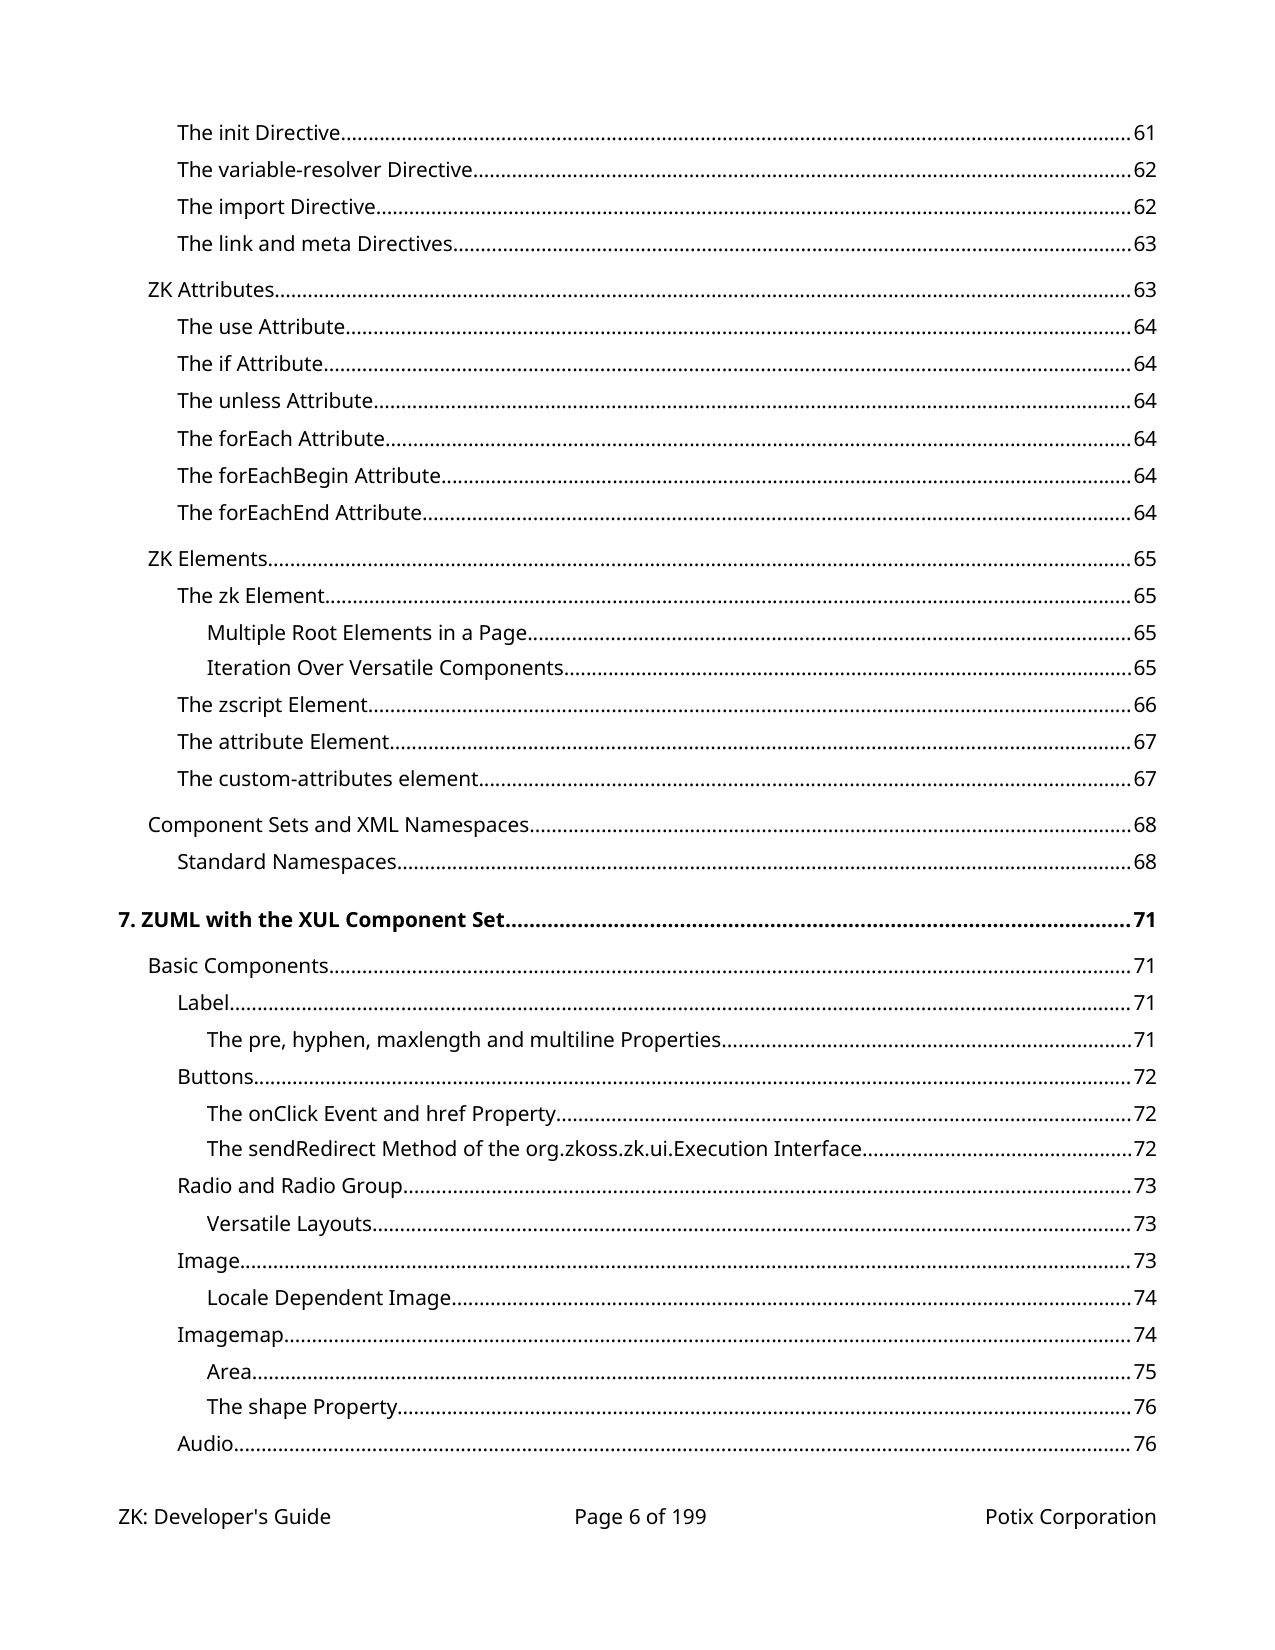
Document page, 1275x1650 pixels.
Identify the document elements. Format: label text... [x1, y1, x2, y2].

text Area 75 [207, 1357, 1157, 1385]
text The import Directive 62 [177, 192, 1157, 221]
text Standard Namespaces 68 [177, 847, 1157, 876]
text The if Attribute 64 [177, 349, 1157, 378]
text The sendRedirect Method of the org.zkoss.zk.ui.Execution Interface 72 [207, 1134, 1157, 1163]
text Versatile Layouts 73 [207, 1209, 1157, 1237]
text The attribute Element 67 [177, 727, 1157, 756]
text Buttons 72 [177, 1062, 1157, 1091]
text ZK Attributes 63 [148, 275, 1157, 303]
text The init Directive 61 [177, 118, 1157, 146]
text The link and meta Directives 63 [177, 229, 1157, 258]
text The unless Attribute 64 [177, 387, 1157, 415]
text 7. ZUML with the XUL Component Set 71 [118, 905, 1157, 933]
text Label 71 [177, 988, 1157, 1016]
text The pre, hyphen, maxlength and multiline Properties 71 [207, 1025, 1157, 1053]
text Image 73 [177, 1246, 1157, 1274]
text The onClick Event and href Property 72 [207, 1099, 1157, 1128]
text The zk Element 65 [177, 581, 1157, 609]
text The shape Property 76 [207, 1392, 1157, 1421]
text Multiple Root Elements in a Page 65 [207, 618, 1157, 646]
text Component Sets and XML Namespaces 68 [148, 810, 1157, 838]
text Basic Components 71 [148, 951, 1157, 979]
text The use Attribute 64 [177, 312, 1157, 341]
text Imagemap 74 [177, 1320, 1157, 1348]
text Audio 76 [177, 1429, 1157, 1458]
text ZK Elements 65 [148, 544, 1157, 572]
text The variable-resolver Directive 62 [177, 155, 1157, 183]
text The zscript Element 66 [177, 690, 1157, 718]
text The forEachBegin Attribute 64 [177, 461, 1157, 489]
text The forEachEnd Attribute 64 [177, 498, 1157, 526]
text Iteration Over Versatile Components 65 [207, 653, 1157, 681]
text Radio and Radio Group 73 [177, 1172, 1157, 1200]
text The custom-attributes element 67 [177, 764, 1157, 793]
text Locale Dependent Image 74 [207, 1283, 1157, 1311]
text The forEach Attribute 64 [177, 424, 1157, 452]
